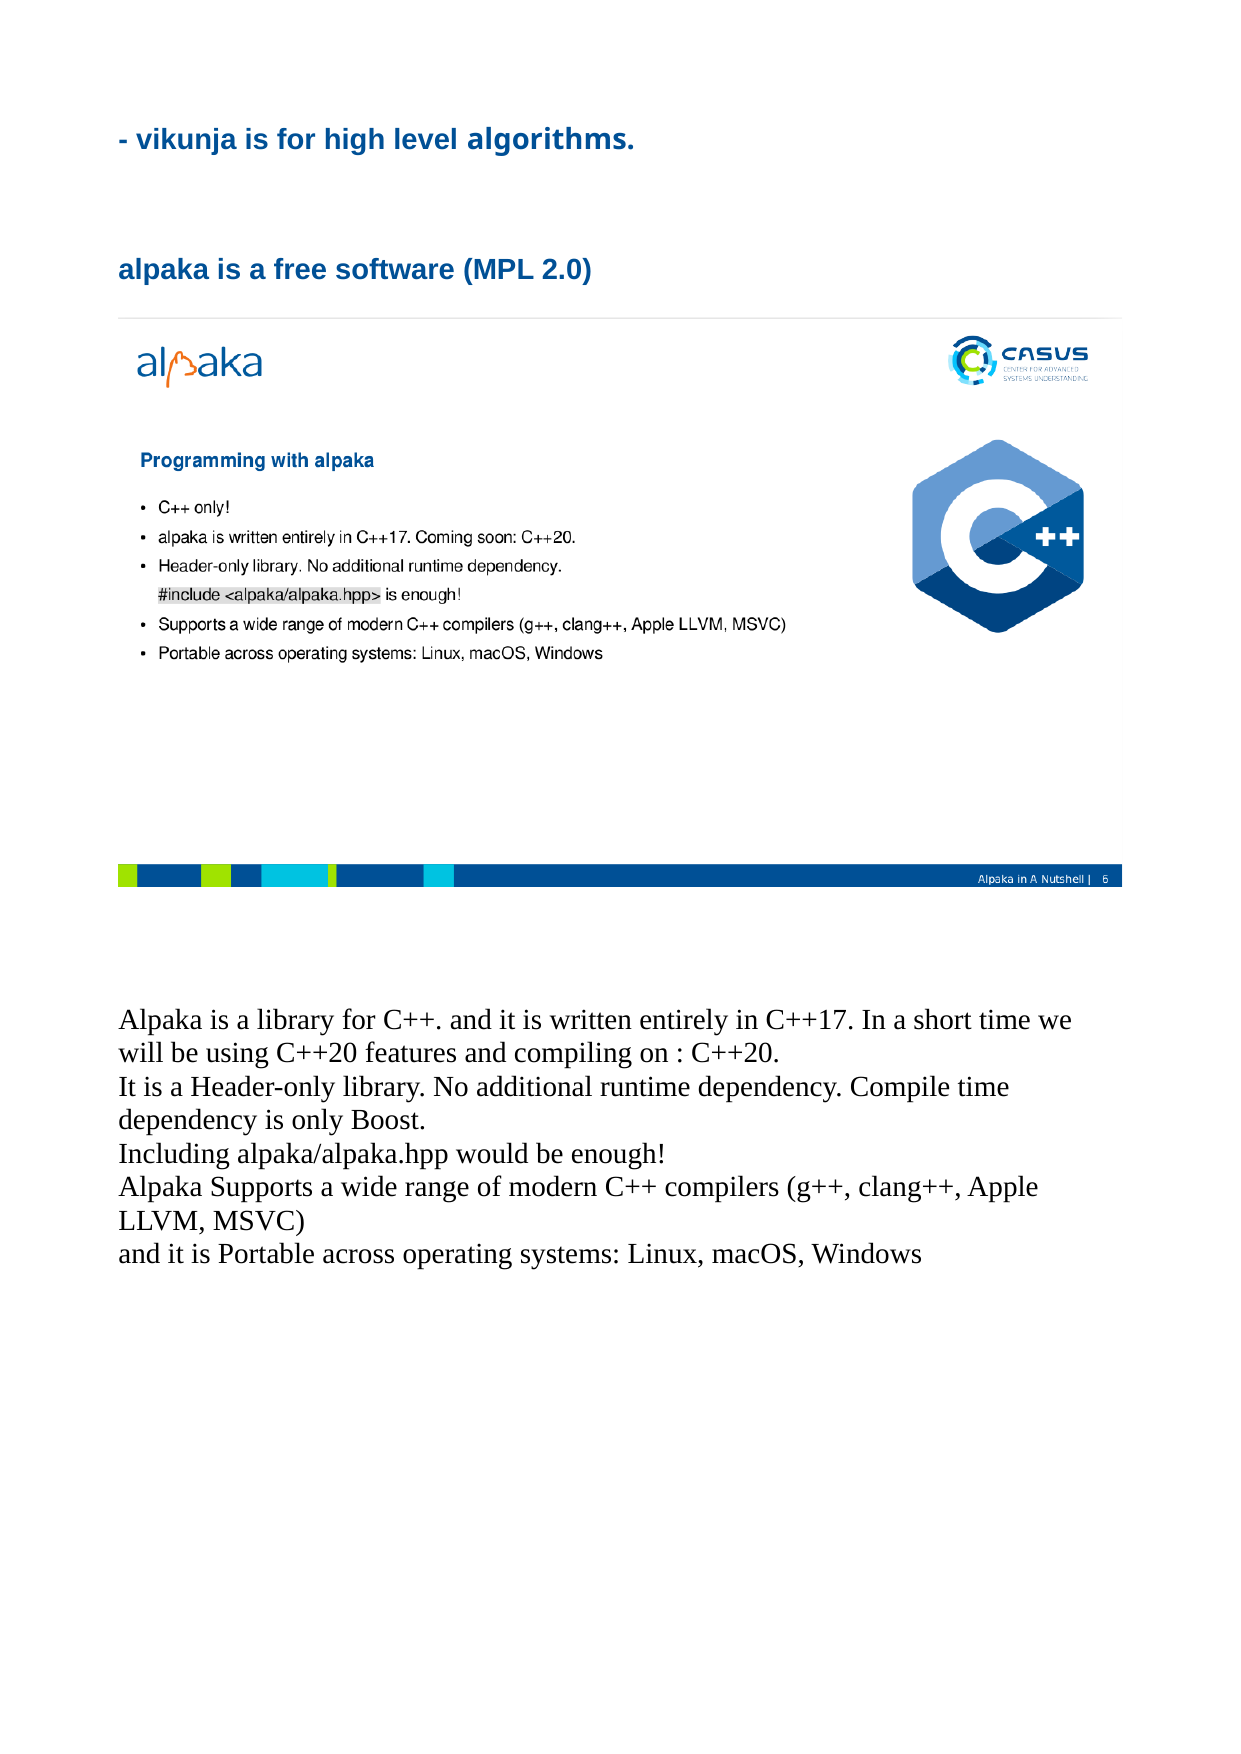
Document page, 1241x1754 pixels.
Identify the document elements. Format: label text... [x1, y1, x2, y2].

text Including alpaka/alpaka.hpp would be enough! [118, 1136, 1122, 1169]
text It is a Header-only library. No additional runtime dependency. Compile time dependency is only Boost. [118, 1069, 1122, 1136]
text and it is Portable across operating systems: Linux, macOS, Windows [118, 1237, 1122, 1270]
text alpaka is a free software (MPL 2.0) [118, 248, 1122, 288]
text - vikunja is for high level algorithms. [118, 118, 1122, 158]
text Alpaka is a library for C++. and it is written entirely in C++17. In a short time we will be using C++20 features and compiling on : C++20. [118, 1002, 1122, 1069]
picture [118, 317, 1123, 887]
text Alpaka Supports a wide range of modern C++ compilers (g++, clang++, Apple LLVM, MSVC) [118, 1169, 1122, 1237]
